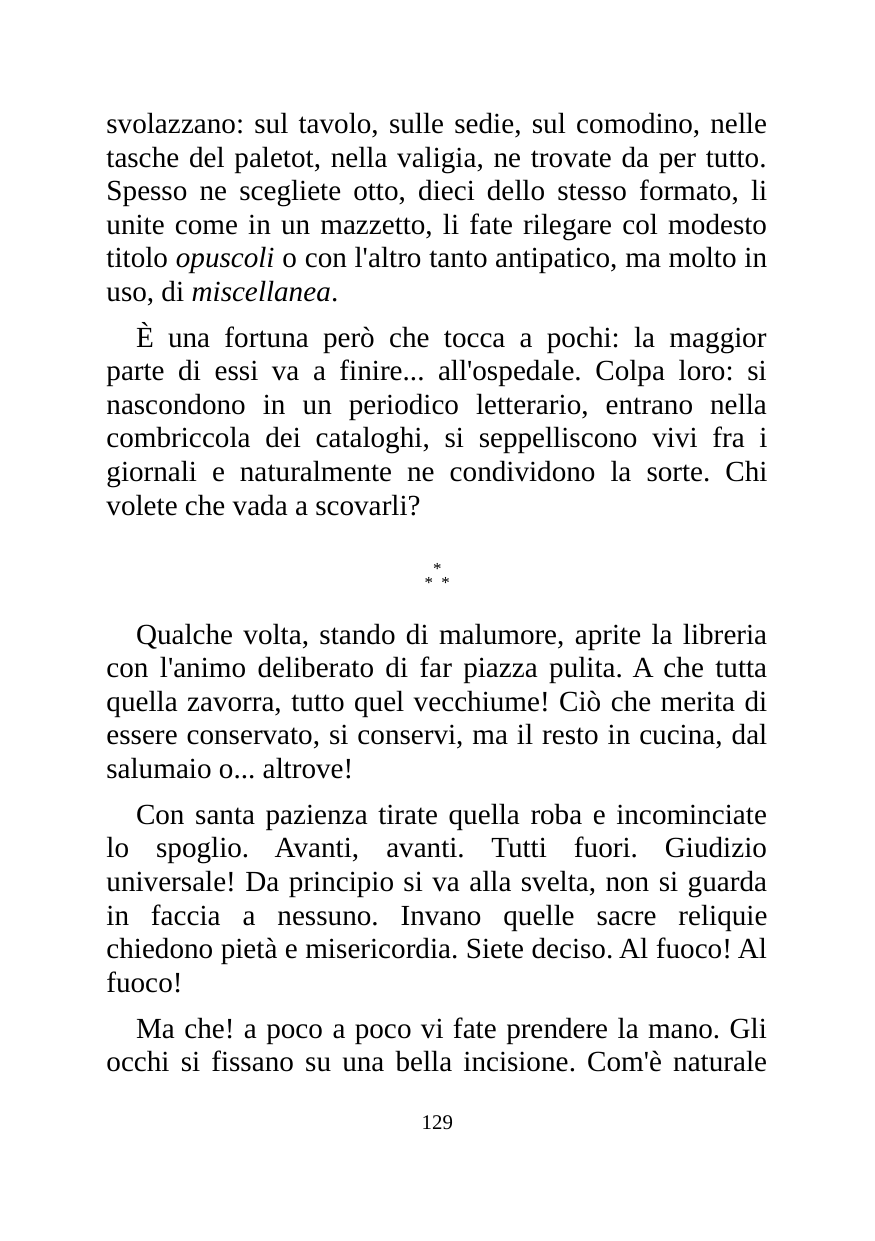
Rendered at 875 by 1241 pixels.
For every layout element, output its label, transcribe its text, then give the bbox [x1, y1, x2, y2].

text Con santa pazienza tirate quella roba e incominciate lo spoglio. Avanti, avanti. Tutti fuori. Giudizio universale! Da principio si va alla svelta, non si guarda in faccia a nessuno. Invano quelle sacre reliquie chiedono pietà e misericordia. Siete deciso. Al fuoco! Al fuoco! [106, 797, 768, 998]
text Qualche volta, stando di malumore, aprite la libreria con l'animo deliberato di far piazza pulita. A che tutta quella zavorra, tutto quel vecchiume! Ciò che merita di essere conservato, si conservi, ma il resto in cucina, dal salumaio o... altrove! [106, 617, 768, 784]
text *** [106, 558, 768, 592]
text È una fortuna però che tocca a pochi: la maggior parte di essi va a finire... all'ospedale. Colpa loro: si nascondono in un periodico letterario, entrano nella combriccola dei cataloghi, si seppelliscono vivi fra i giornali e naturalmente ne condividono la sorte. Chi volete che vada a scovarli? [106, 320, 768, 521]
text Ma che! a poco a poco vi fate prendere la mano. Gli occhi si fissano su una bella incisione. Com'è naturale [106, 1011, 768, 1078]
text svolazzano: sul tavolo, sulle sedie, sul comodino, nelle tasche del paletot, nella valigia, ne trovate da per tutto. Spesso ne scegliete otto, dieci dello stesso formato, li unite come in un mazzetto, li fate rilegare col modesto titolo opuscoli o con l'altro tanto antipatico, ma molto in uso, di miscellanea. [106, 106, 768, 307]
